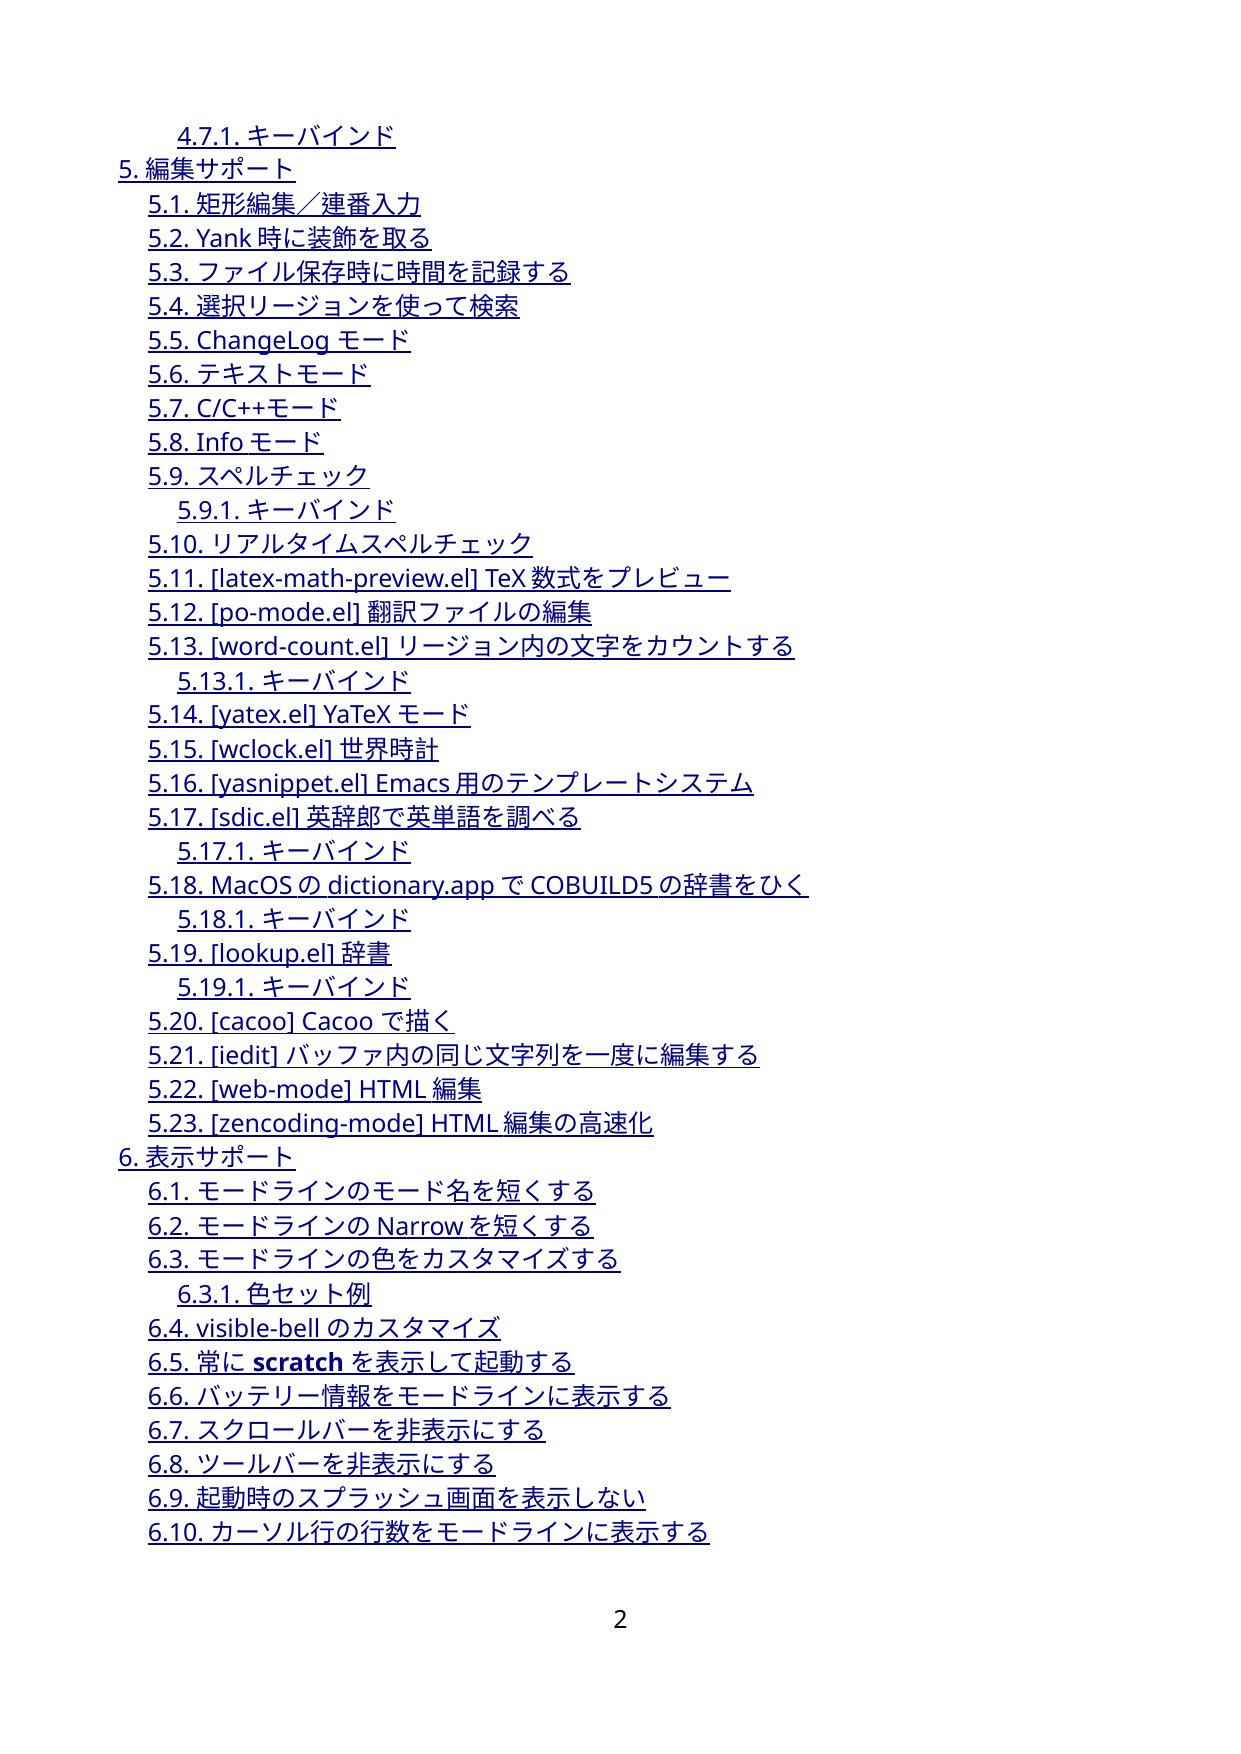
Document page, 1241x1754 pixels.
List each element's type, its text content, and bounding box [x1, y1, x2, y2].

text 6.10. カーソル行の行数をモードラインに表示する [148, 1515, 1122, 1549]
text 5.21. [iedit] バッファ内の同じ文字列を一度に編集する [148, 1038, 1122, 1072]
text 6. 表示サポート [118, 1140, 1122, 1174]
text 5.16. [yasnippet.el] Emacs用のテンプレートシステム [148, 765, 1122, 799]
text 5.19. [lookup.el] 辞書 [148, 936, 1122, 970]
text 5.6. テキストモード [148, 357, 1122, 391]
text 5.18. MacOSのdictionary.appでCOBUILD5の辞書をひく [148, 867, 1122, 902]
text 6.9. 起動時のスプラッシュ画面を表示しない [148, 1481, 1122, 1515]
text 5.13. [word-count.el] リージョン内の文字をカウントする [148, 629, 1122, 663]
text 6.3.1. 色セット例 [177, 1276, 1122, 1310]
text 5.17. [sdic.el] 英辞郎で英単語を調べる [148, 799, 1122, 833]
text 5.4. 選択リージョンを使って検索 [148, 288, 1122, 322]
text 6.6. バッテリー情報をモードラインに表示する [148, 1378, 1122, 1412]
text 5.18.1. キーバインド [177, 902, 1122, 936]
text 5.19.1. キーバインド [177, 970, 1122, 1004]
text 5.22. [web-mode] HTML編集 [148, 1072, 1122, 1106]
text 5.9. スペルチェック [148, 459, 1122, 493]
text 5.3. ファイル保存時に時間を記録する [148, 254, 1122, 288]
text 6.4. visible-bell のカスタマイズ [148, 1310, 1122, 1344]
text 6.5. 常に scratch を表示して起動する [148, 1344, 1122, 1378]
text 5.5. ChangeLog モード [148, 322, 1122, 357]
text 5.17.1. キーバインド [177, 833, 1122, 867]
text 6.3. モードラインの色をカスタマイズする [148, 1242, 1122, 1276]
text 5.14. [yatex.el] YaTeXモード [148, 697, 1122, 731]
text 6.2. モードラインのNarrowを短くする [148, 1208, 1122, 1242]
text 5.13.1. キーバインド [177, 663, 1122, 697]
text 5. 編集サポート [118, 152, 1122, 186]
text 5.8. Infoモード [148, 425, 1122, 459]
text 5.11. [latex-math-preview.el] TeX数式をプレビュー [148, 561, 1122, 595]
text 5.1. 矩形編集／連番入力 [148, 186, 1122, 220]
text 5.2. Yank時に装飾を取る [148, 220, 1122, 254]
text 5.10. リアルタイムスペルチェック [148, 527, 1122, 561]
text 5.9.1. キーバインド [177, 493, 1122, 527]
text 6.7. スクロールバーを非表示にする [148, 1412, 1122, 1447]
text 5.20. [cacoo] Cacoo で描く [148, 1004, 1122, 1038]
text 5.12. [po-mode.el] 翻訳ファイルの編集 [148, 595, 1122, 629]
text 6.8. ツールバーを非表示にする [148, 1447, 1122, 1481]
text 4.7.1. キーバインド [177, 118, 1122, 152]
text 5.7. C/C++モード [148, 391, 1122, 425]
text 6.1. モードラインのモード名を短くする [148, 1174, 1122, 1208]
text 5.23. [zencoding-mode] HTML編集の高速化 [148, 1106, 1122, 1140]
text 5.15. [wclock.el] 世界時計 [148, 731, 1122, 765]
